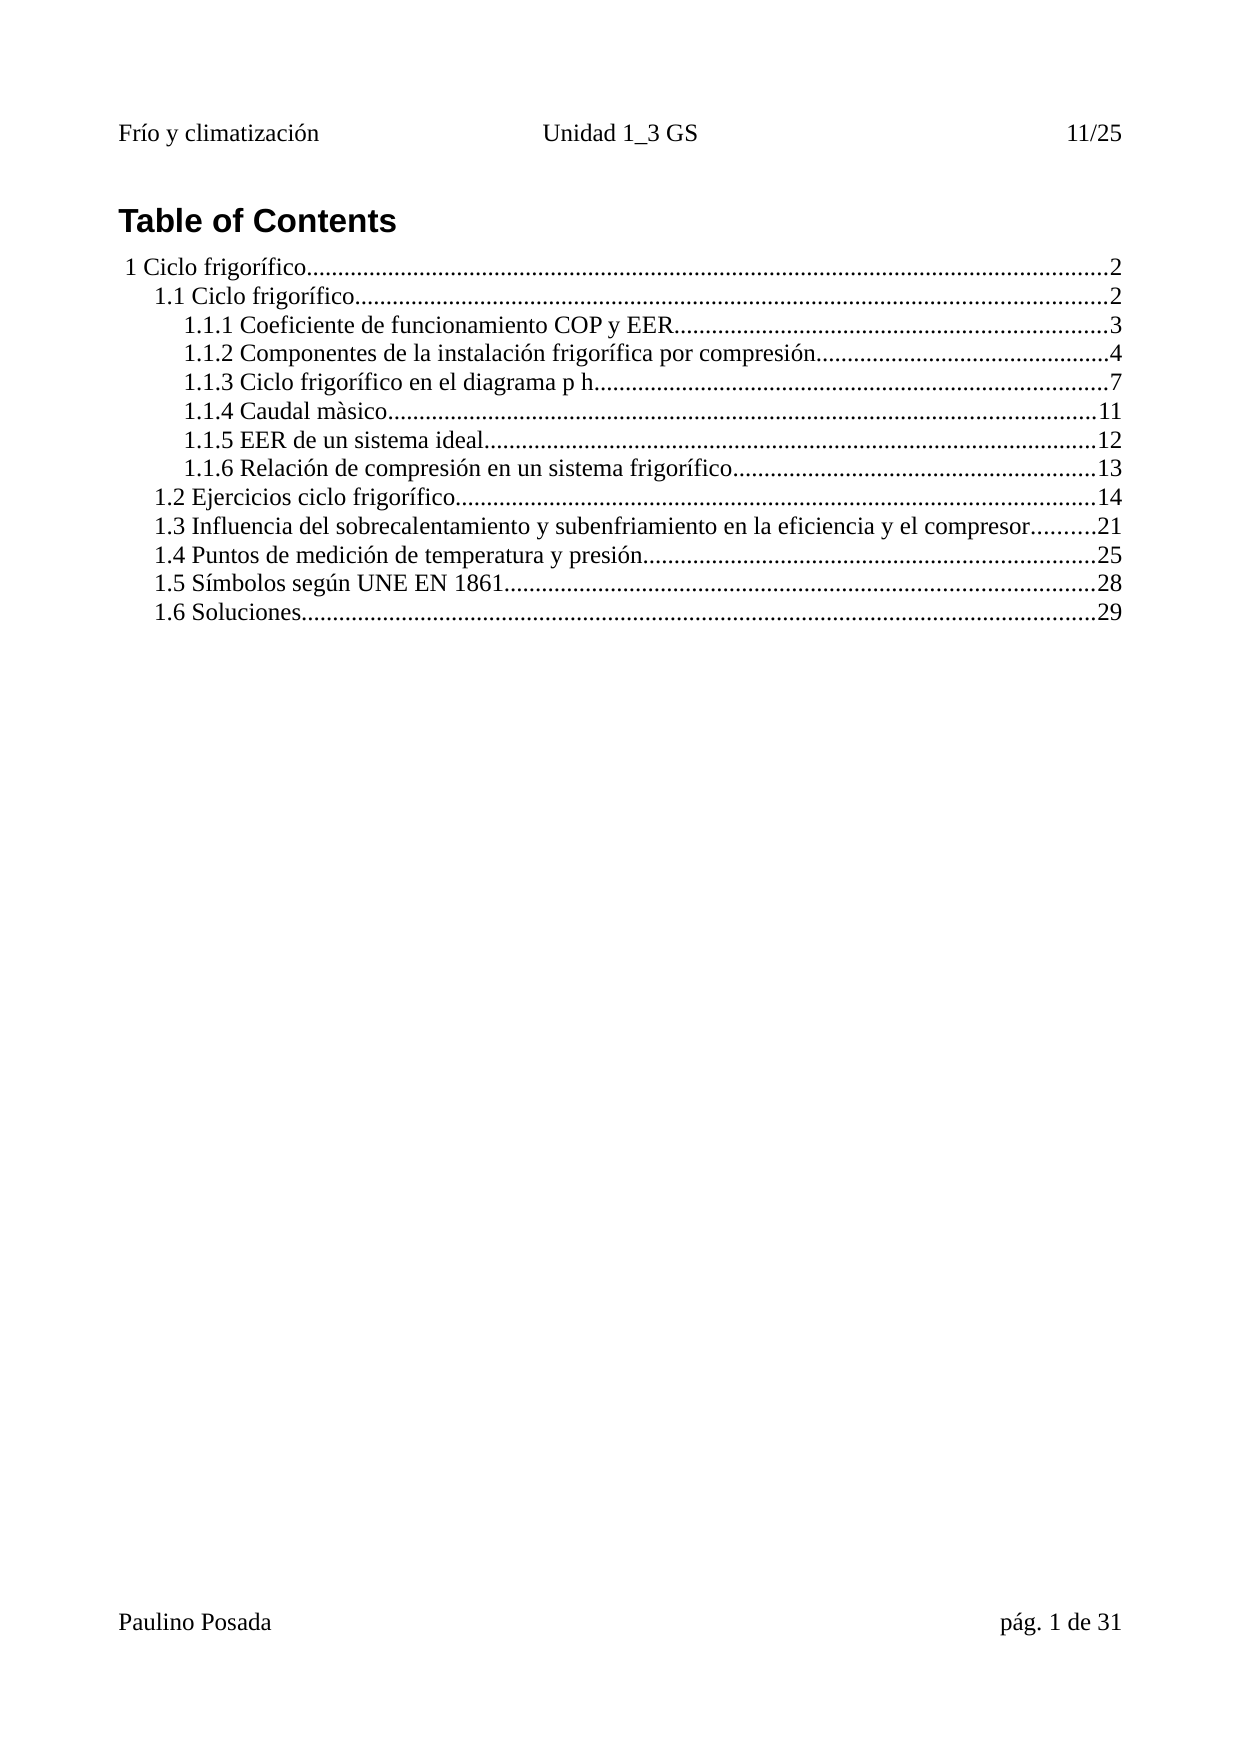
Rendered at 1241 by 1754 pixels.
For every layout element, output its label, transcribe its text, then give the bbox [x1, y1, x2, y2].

text 1.1.4 Caudal màsico 11 [177, 396, 1122, 425]
text 1.2 Ejercicios ciclo frigorífico 14 [148, 482, 1122, 511]
text 1.1.5 EER de un sistema ideal 12 [177, 425, 1122, 453]
text 1 Ciclo frigorífico 2 [118, 252, 1122, 281]
text 1.1.1 Coeficiente de funcionamiento COP y EER 3 [177, 310, 1122, 338]
text 1.1.2 Componentes de la instalación frigorífica por compresión 4 [177, 338, 1122, 367]
text 1.1.6 Relación de compresión en un sistema frigorífico 13 [177, 453, 1122, 482]
text 1.6 Soluciones 29 [148, 597, 1122, 626]
text 1.1.3 Ciclo frigorífico en el diagrama p h 7 [177, 367, 1122, 396]
text 1.4 Puntos de medición de temperatura y presión 25 [148, 540, 1122, 568]
subtitle Table of Contents [118, 201, 1122, 240]
text 1.1 Ciclo frigorífico 2 [148, 281, 1122, 310]
text 1.3 Influencia del sobrecalentamiento y subenfriamiento en la eficiencia y el compresor 21 [148, 511, 1122, 540]
text 1.5 Símbolos según UNE EN 1861 28 [148, 568, 1122, 597]
